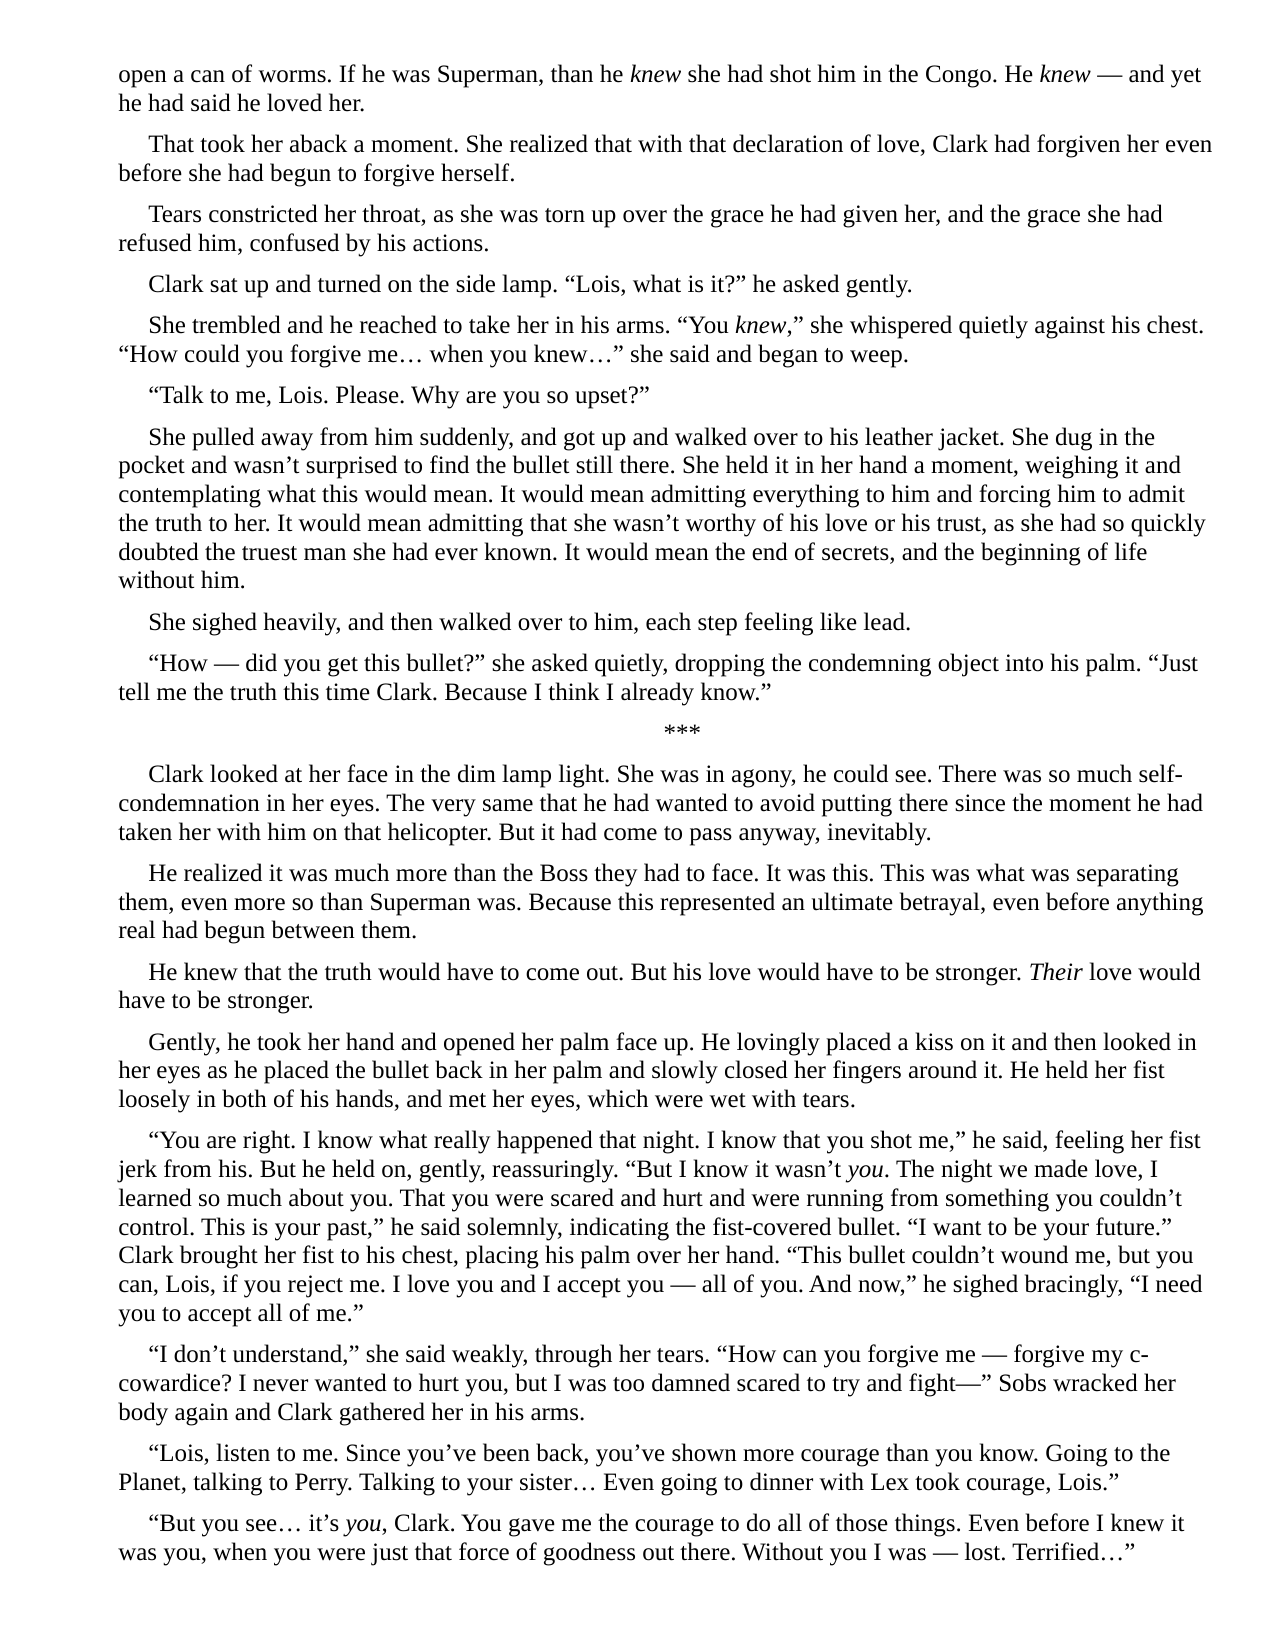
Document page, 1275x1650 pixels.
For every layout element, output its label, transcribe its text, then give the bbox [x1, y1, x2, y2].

text That took her aback a moment. She realized that with that declaration of love, Clark had forgiven her even before she had begun to forgive herself. [118, 129, 1216, 187]
text Gently, he took her hand and opened her palm face up. He lovingly placed a kiss on it and then looked in her eyes as he placed the bullet back in her palm and slowly closed her fingers around it. He held her fist loosely in both of his hands, and met her eyes, which were wet with tears. [118, 1027, 1216, 1113]
text She sighed heavily, and then walked over to him, each step feeling like lead. [118, 607, 1216, 635]
text Clark sat up and turned on the side lamp. “Lois, what is it?” he asked gently. [118, 269, 1216, 298]
text *** [118, 718, 1216, 747]
text He realized it was much more than the Boss they had to face. It was this. This was what was separating them, even more so than Superman was. Because this represented an ultimate betrayal, even before anything real had begun between them. [118, 858, 1216, 944]
text “Talk to me, Lois. Please. Why are you so upset?” [118, 380, 1216, 409]
text open a can of worms. If he was Superman, than he knew she had shot him in the Congo. He knew — and yet he had said he loved her. [118, 59, 1216, 117]
text “You are right. I know what really happened that night. I know that you shot me,” he said, feeling her fist jerk from his. But he held on, gently, reassuringly. “But I know it wasn’t you. The night we made love, I learned so much about you. That you were scared and hurt and were running from something you couldn’t control. This is your past,” he said solemnly, indicating the fist-covered bullet. “I want to be your future.” Clark brought her fist to his chest, placing his palm over her hand. “This bullet couldn’t wound me, but you can, Lois, if you reject me. I love you and I accept you — all of you. And now,” he sighed bracingly, “I need you to accept all of me.” [118, 1125, 1216, 1327]
text “Lois, listen to me. Since you’ve been back, you’ve shown more courage than you know. Going to the Planet, talking to Perry. Talking to your sister… Even going to dinner with Lex took courage, Lois.” [118, 1438, 1216, 1495]
text Clark looked at her face in the dim lamp light. She was in agony, he could see. There was so much self-condemnation in her eyes. The very same that he had wanted to avoid putting there since the moment he had taken her with him on that helicopter. But it had come to pass anyway, inevitably. [118, 759, 1216, 845]
text Tears constricted her throat, as she was torn up over the grace he had given her, and the grace she had refused him, confused by his actions. [118, 199, 1216, 257]
text She trembled and he reached to take her in his arms. “You knew,” she whispered quietly against his chest. “How could you forgive me… when you knew…” she said and began to weep. [118, 310, 1216, 368]
text She pulled away from him suddenly, and got up and walked over to his leather jacket. She dug in the pocket and wasn’t surprised to find the bullet still there. She held it in her hand a moment, weighing it and contemplating what this would mean. It would mean admitting everything to him and forcing him to admit the truth to her. It would mean admitting that she wasn’t worthy of his love or his trust, as she had so quickly doubted the truest man she had ever known. It would mean the end of secrets, and the beginning of life without him. [118, 422, 1216, 594]
text “But you see… it’s you, Clark. You gave me the courage to do all of those things. Even before I knew it was you, when you were just that force of goodness out there. Without you I was — lost. Terrified…” [118, 1508, 1216, 1565]
text “How — did you get this bullet?” she asked quietly, dropping the condemning object into his palm. “Just tell me the truth this time Clark. Because I think I already know.” [118, 648, 1216, 705]
text “I don’t understand,” she said weakly, through her tears. “How can you forgive me — forgive my c-cowardice? I never wanted to hurt you, but I was too damned scared to try and fight—” Sobs wracked her body again and Clark gathered her in his arms. [118, 1339, 1216, 1425]
text He knew that the truth would have to come out. But his love would have to be stronger. Their love would have to be stronger. [118, 957, 1216, 1014]
